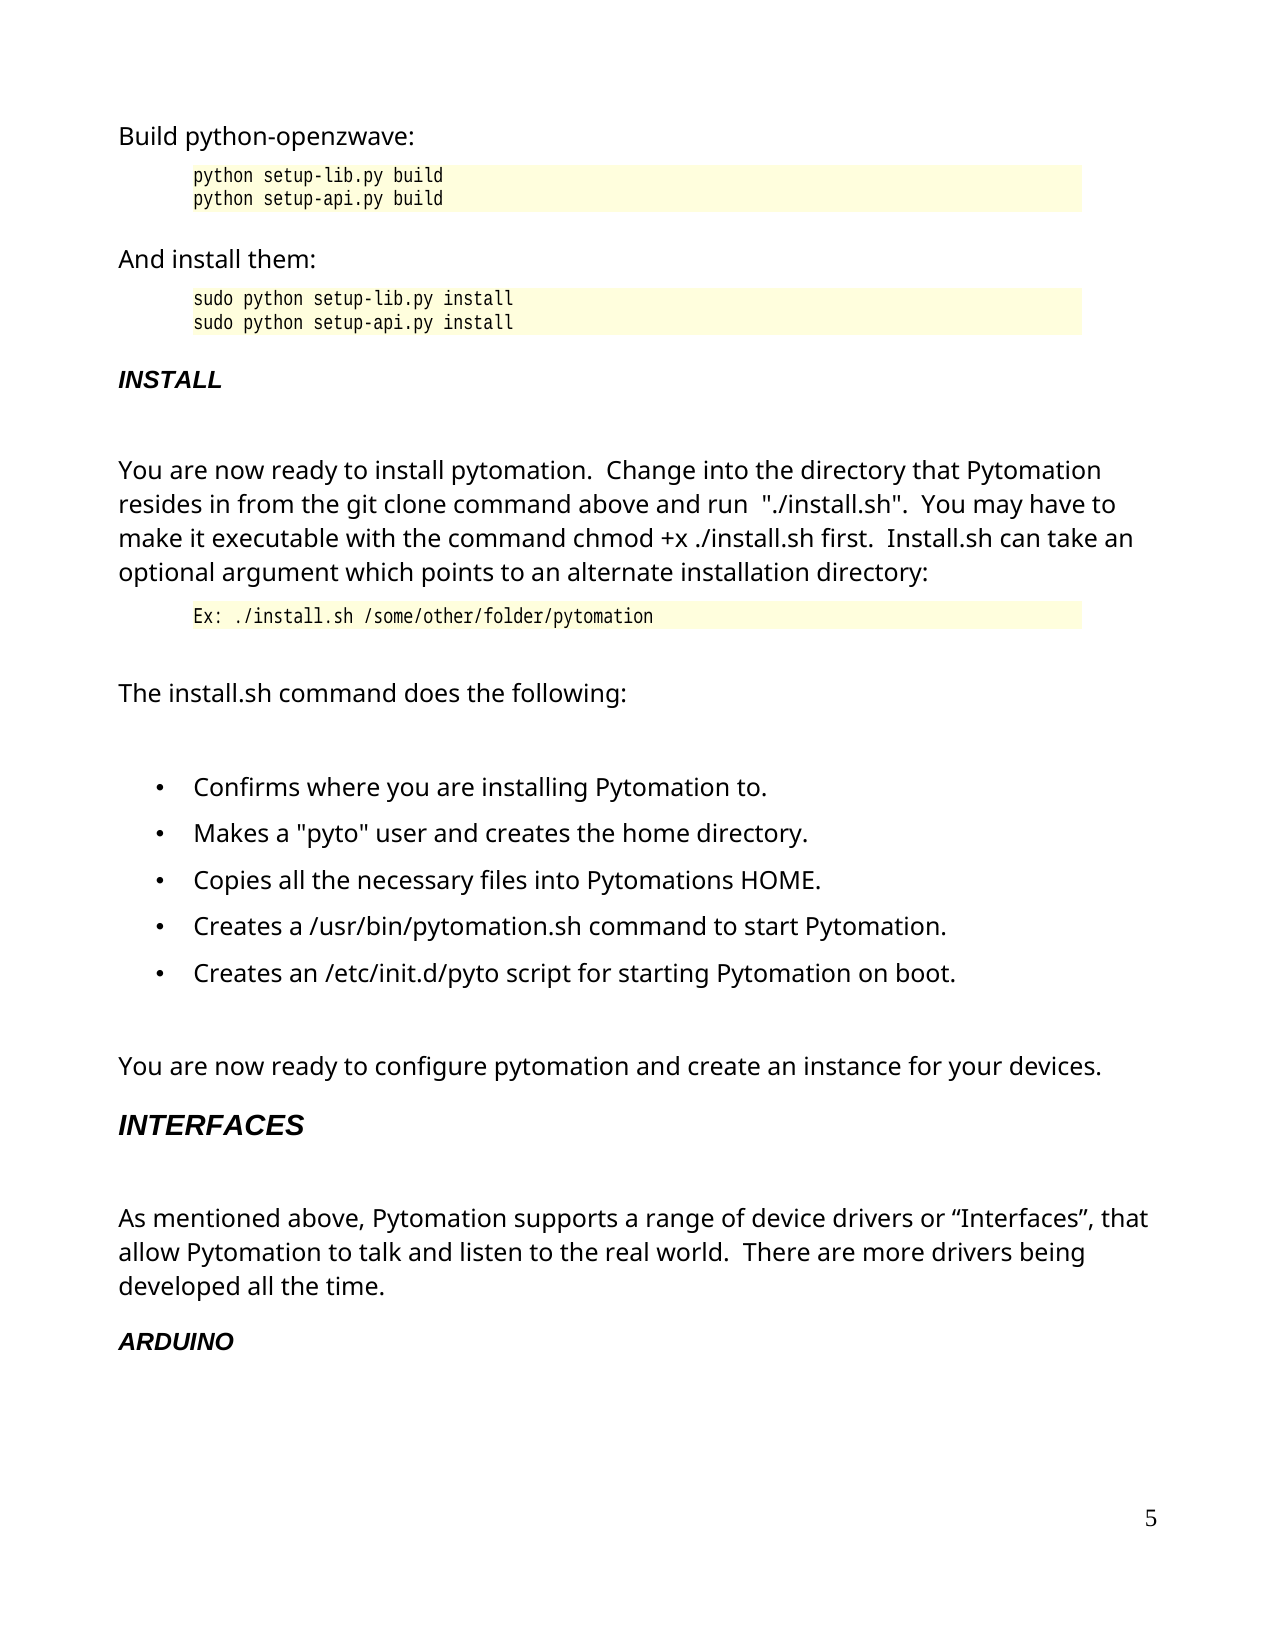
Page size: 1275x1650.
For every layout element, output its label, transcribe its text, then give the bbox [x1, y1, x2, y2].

text sudo python setup-lib.py install [193, 288, 1082, 312]
list Creates an /etc/init.d/pyto script for starting Pytomation on boot. [156, 956, 1157, 989]
list Confirms where you are installing Pytomation to. [156, 769, 1157, 803]
text As mentioned above, Pytomation supports a range of device drivers or “Interfaces”, that allow Pytomation to talk and listen to the real world. There are more drivers being developed all the time. [118, 1200, 1157, 1302]
text sudo python setup-api.py install [193, 312, 1082, 335]
text The install.sh command does the following: [118, 676, 1157, 710]
text Ex: ./install.sh /some/other/folder/pytomation [193, 601, 1082, 629]
subtitle ARDUINO [118, 1327, 1157, 1356]
text And install them: [118, 241, 1157, 276]
list Copies all the necessary files into Pytomations HOME. [156, 862, 1157, 896]
text You are now ready to configure pytomation and create an instance for your devices. [118, 1049, 1157, 1083]
text python setup-api.py build [193, 188, 1082, 212]
text python setup-lib.py build [193, 165, 1082, 188]
text Build python-openzwave: [118, 118, 1157, 152]
subtitle INSTALL [118, 365, 1157, 393]
subtitle INTERFACES [118, 1108, 1157, 1141]
text You are now ready to install pytomation. Change into the directory that Pytomation resides in from the git clone command above and run "./install.sh". You may have to make it executable with the command chmod +x ./install.sh first. Install.sh can take an optional argument which points to an alternate installation directory: [118, 452, 1157, 589]
list Makes a "pyto" user and creates the home directory. [156, 816, 1157, 850]
list Creates a /usr/bin/pytomation.sh command to start Pytomation. [156, 909, 1157, 943]
